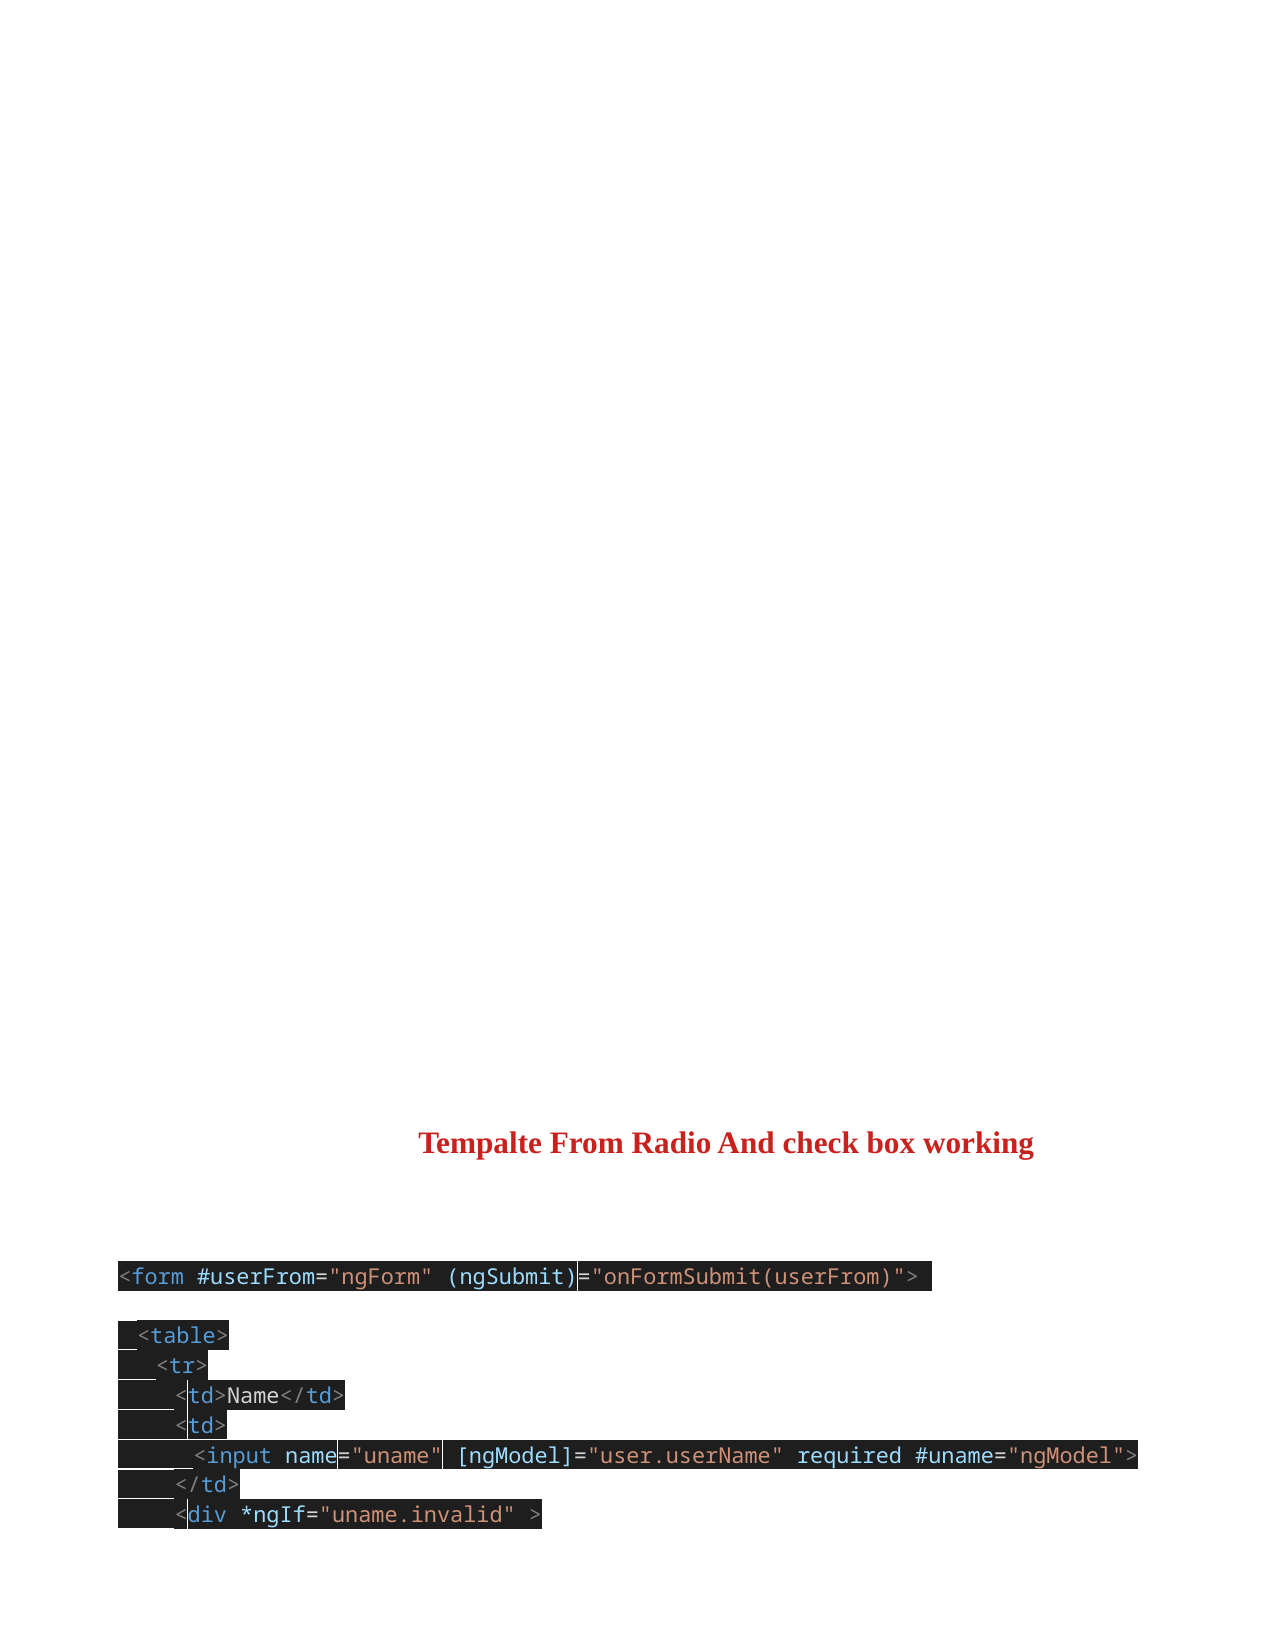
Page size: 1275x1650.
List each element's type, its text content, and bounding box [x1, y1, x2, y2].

text <tr> [118, 1350, 1157, 1380]
text Tempalte From Radio And check box working [118, 1124, 1157, 1160]
text <td>Name</td> [118, 1380, 1157, 1410]
text <input name="uname" [ngModel]="user.userName" required #uname="ngModel"> [118, 1439, 1157, 1469]
text <table> [118, 1320, 1157, 1350]
text <div *ngIf="uname.invalid" > [118, 1499, 1157, 1529]
text </td> [118, 1469, 1157, 1499]
text <td> [118, 1410, 1157, 1439]
text <form #userFrom="ngForm" (ngSubmit)="onFormSubmit(userFrom)"> [118, 1261, 1157, 1291]
